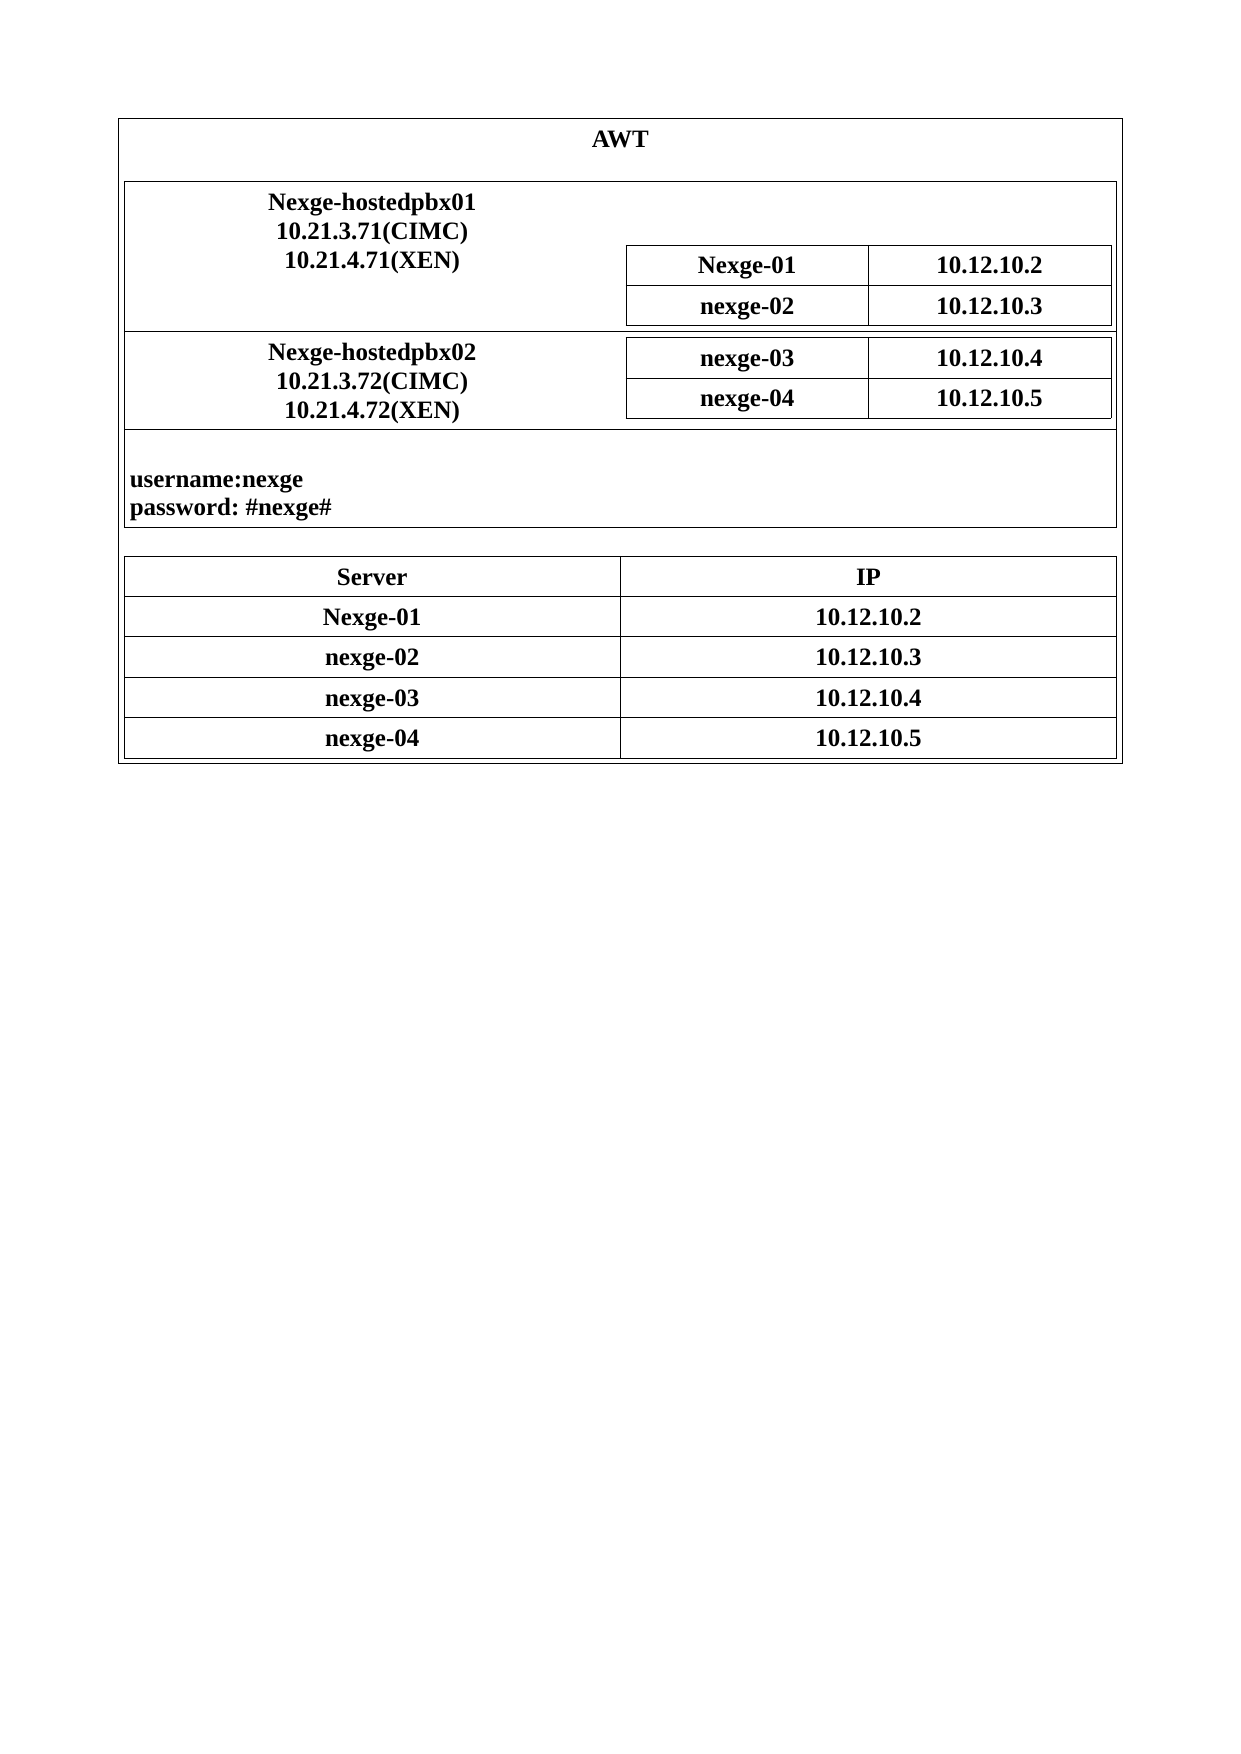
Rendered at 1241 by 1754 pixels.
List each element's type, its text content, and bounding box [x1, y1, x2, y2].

table_cell 10.12.10.3 [869, 286, 1111, 325]
table_header [620, 182, 1116, 331]
table_cell nexge-04 [125, 718, 620, 757]
table_cell Nexge-01 [125, 597, 620, 636]
table_header Server [125, 557, 620, 596]
table_cell AWT [119, 119, 1122, 763]
table_cell nexge-03 [125, 678, 620, 717]
table_header Nexge-01 [627, 246, 868, 285]
table_header 10.12.10.4 [869, 338, 1111, 377]
table_cell nexge-02 [627, 286, 868, 325]
table_cell 10.12.10.5 [869, 379, 1111, 418]
table_cell username:nexge password: #nexge# [125, 430, 620, 527]
table_cell 10.12.10.3 [621, 637, 1116, 677]
table_cell [620, 332, 1116, 429]
table_header 10.12.10.2 [869, 246, 1111, 285]
table_cell 10.12.10.5 [621, 718, 1116, 757]
table_cell 10.12.10.4 [621, 678, 1116, 717]
table_cell [620, 430, 1116, 527]
table_header nexge-03 [627, 338, 868, 377]
table_cell nexge-04 [627, 379, 868, 418]
table_header IP [621, 557, 1116, 596]
table_cell 10.12.10.2 [621, 597, 1116, 636]
table_cell nexge-02 [125, 637, 620, 677]
table_header Nexge-hostedpbx01 10.21.3.71(CIMC) 10.21.4.71(XEN) [125, 182, 620, 331]
table_cell Nexge-hostedpbx02 10.21.3.72(CIMC) 10.21.4.72(XEN) [125, 332, 620, 429]
